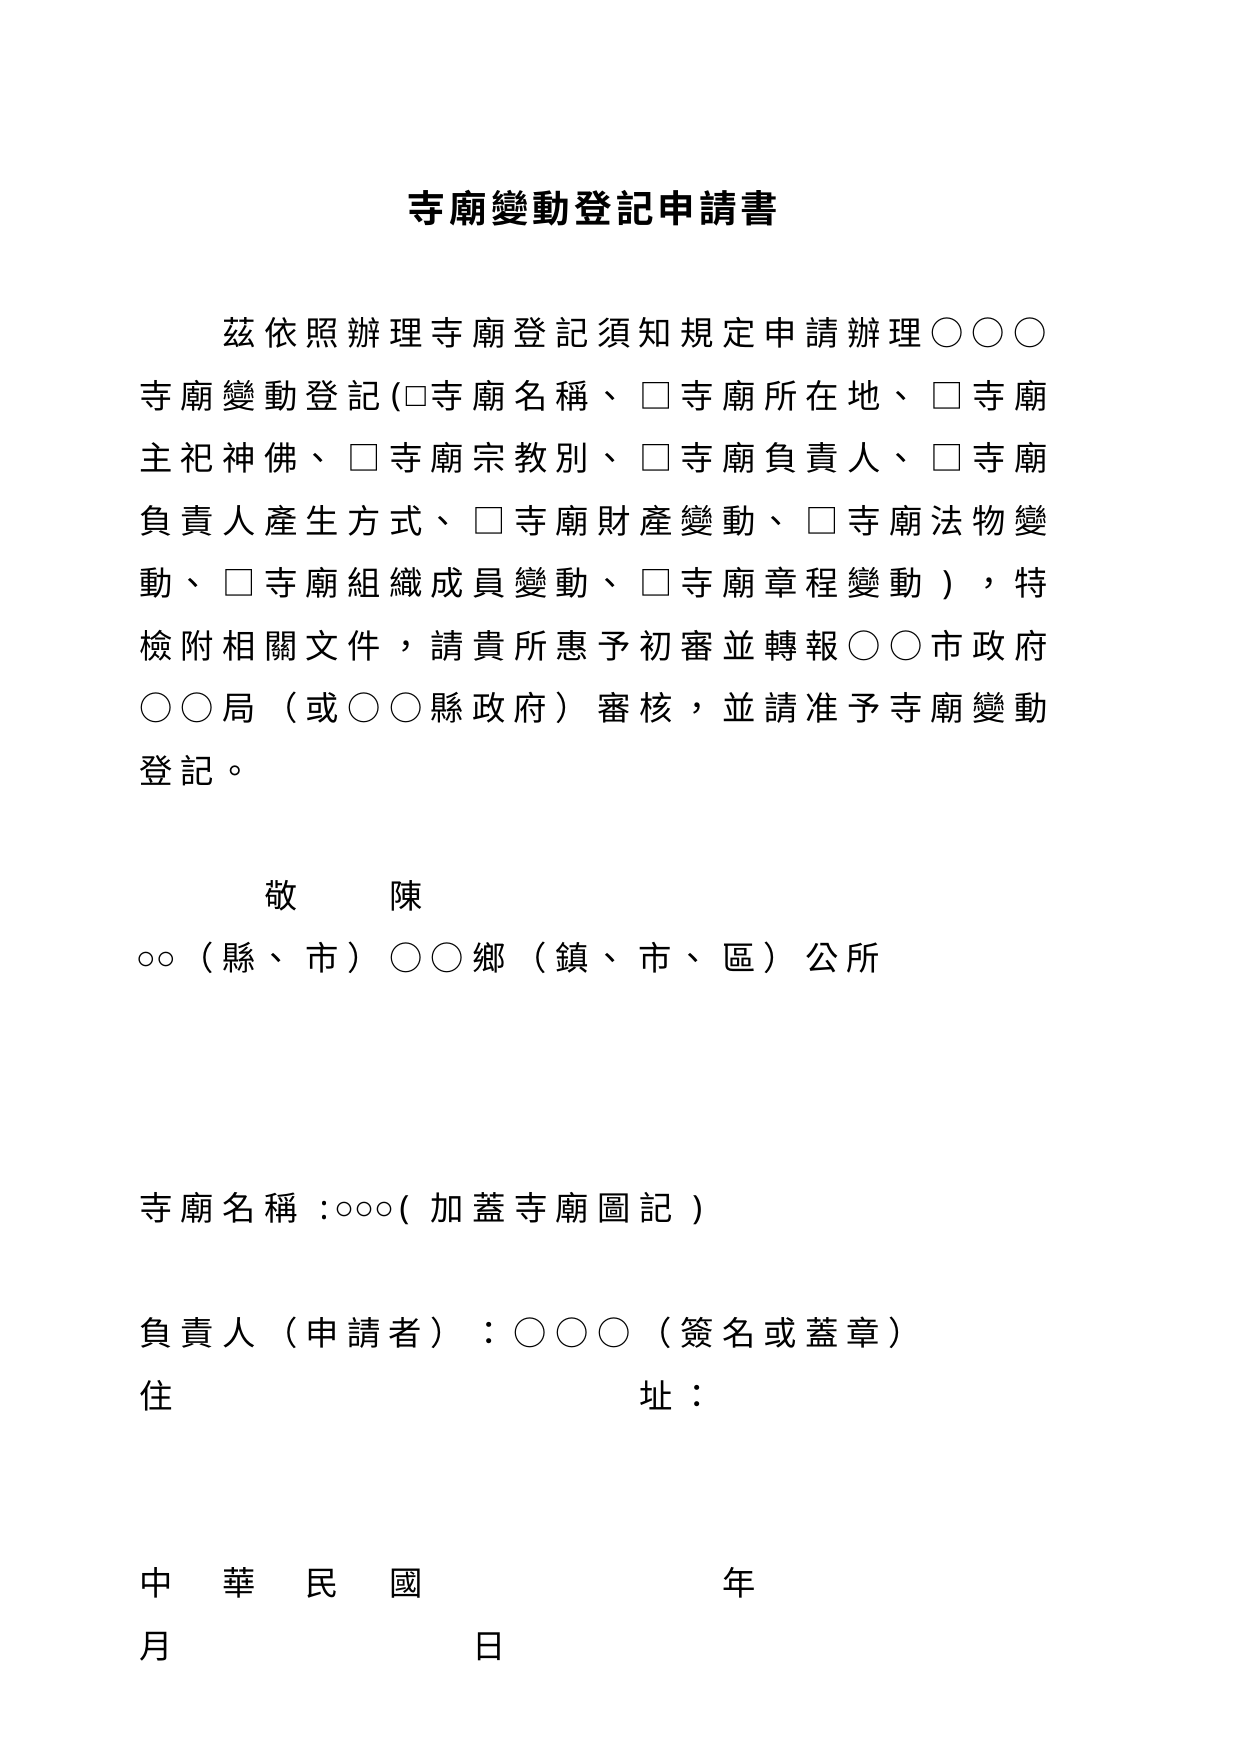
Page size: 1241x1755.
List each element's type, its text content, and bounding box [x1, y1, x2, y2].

text ○○（縣、市）○○鄉（鎮、市、區）公所 [135, 914, 1051, 977]
text 負責人（申請者）：○○○（簽名或蓋章） [135, 1289, 1051, 1352]
text 住 址： [135, 1352, 1051, 1414]
text 寺廟名稱:○○○(加蓋寺廟圖記) [135, 1164, 1051, 1289]
text 中 華 民 國 年 月 日 [135, 1539, 1051, 1664]
text 敬 陳 [135, 852, 1051, 914]
text 寺廟變動登記申請書 [135, 164, 1051, 227]
text 茲依照辦理寺廟登記須知規定申請辦理○○○寺廟變動登記(□寺廟名稱、□寺廟所在地、□寺廟主祀神佛、□寺廟宗教別、□寺廟負責人、□寺廟負責人產生方式、□寺廟財產變動、□寺廟法物變動、□寺廟組織成員變動、□寺廟章程變動)，特檢附相關文件，請貴所惠予初審並轉報○○市政府○○局（或○○縣政府）審核，並請准予寺廟變動登記。 [135, 289, 1051, 789]
